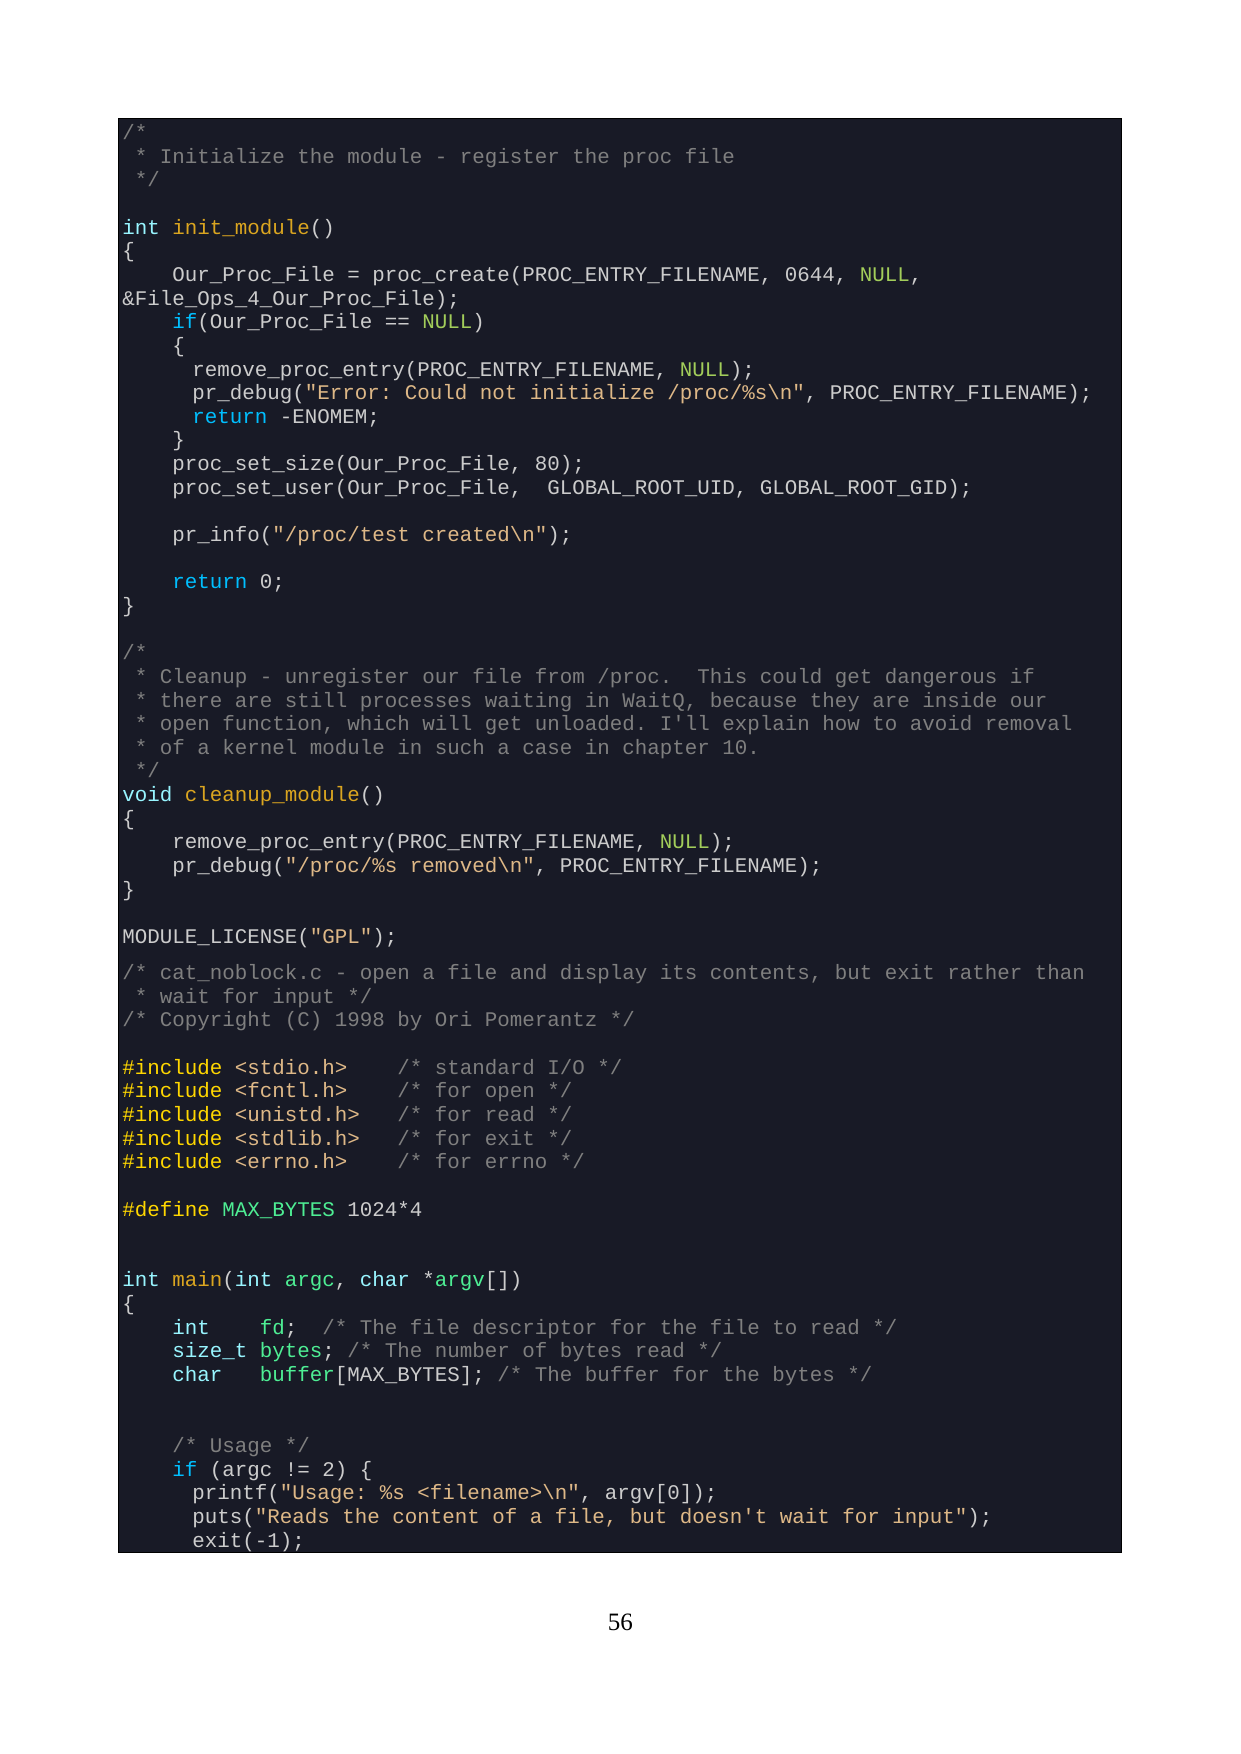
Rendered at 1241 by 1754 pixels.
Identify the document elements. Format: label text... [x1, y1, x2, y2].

text char buffer[MAX_BYTES]; /* The buffer for the bytes */ [119, 1360, 1121, 1384]
text * there are still processes waiting in WaitQ, because they are inside our [119, 686, 1121, 709]
text Our_Proc_File = proc_create(PROC_ENTRY_FILENAME, 0644, NULL, &File_Ops_4_Our_Proc_File); [119, 260, 1121, 307]
text /* cat_noblock.c - open a file and display its contents, but exit rather than [119, 958, 1121, 982]
text * wait for input */ [119, 982, 1121, 1005]
text { [119, 804, 1121, 827]
text MODULE_LICENSE("GPL"); [119, 922, 1121, 950]
text void cleanup_module() [119, 780, 1121, 804]
text #include <errno.h> /* for errno */ [119, 1147, 1121, 1171]
text return 0; [119, 567, 1121, 591]
text return -ENOMEM; [119, 402, 1121, 426]
text #define MAX_BYTES 1024*4 [119, 1194, 1121, 1218]
text */ [119, 165, 1121, 189]
text proc_set_size(Our_Proc_File, 80); [119, 449, 1121, 473]
text /* [119, 638, 1121, 662]
text remove_proc_entry(PROC_ENTRY_FILENAME, NULL); [119, 827, 1121, 851]
text #include <stdio.h> /* standard I/O */ [119, 1053, 1121, 1076]
text int init_module() [119, 213, 1121, 236]
text } [119, 426, 1121, 449]
text /* Copyright (C) 1998 by Ori Pomerantz */ [119, 1005, 1121, 1029]
text /* [119, 119, 1121, 142]
text printf("Usage: %s <filename>\n", argv[0]); [119, 1478, 1121, 1502]
text #include <fcntl.h> /* for open */ [119, 1076, 1121, 1100]
text pr_debug("/proc/%s removed\n", PROC_ENTRY_FILENAME); [119, 851, 1121, 875]
text * Initialize the module - register the proc file [119, 142, 1121, 165]
text if (argc != 2) { [119, 1455, 1121, 1478]
text size_t bytes; /* The number of bytes read */ [119, 1336, 1121, 1360]
text int fd; /* The file descriptor for the file to read */ [119, 1313, 1121, 1336]
text pr_info("/proc/test created\n"); [119, 520, 1121, 544]
text pr_debug("Error: Could not initialize /proc/%s\n", PROC_ENTRY_FILENAME); [119, 378, 1121, 402]
text * open function, which will get unloaded. I'll explain how to avoid removal [119, 709, 1121, 733]
text if(Our_Proc_File == NULL) [119, 307, 1121, 331]
text * Cleanup - unregister our file from /proc. This could get dangerous if [119, 662, 1121, 686]
text proc_set_user(Our_Proc_File, GLOBAL_ROOT_UID, GLOBAL_ROOT_GID); [119, 473, 1121, 496]
text puts("Reads the content of a file, but doesn't wait for input"); [119, 1502, 1121, 1526]
text remove_proc_entry(PROC_ENTRY_FILENAME, NULL); [119, 354, 1121, 378]
text int main(int argc, char *argv[]) [119, 1266, 1121, 1289]
text #include <unistd.h> /* for read */ [119, 1100, 1121, 1124]
text } [119, 591, 1121, 615]
text exit(-1); [119, 1526, 1121, 1552]
text #include <stdlib.h> /* for exit */ [119, 1124, 1121, 1147]
text */ [119, 757, 1121, 780]
text { [119, 1289, 1121, 1313]
text /* Usage */ [119, 1431, 1121, 1455]
text { [119, 236, 1121, 260]
text } [119, 875, 1121, 898]
text { [119, 331, 1121, 354]
text * of a kernel module in such a case in chapter 10. [119, 733, 1121, 757]
